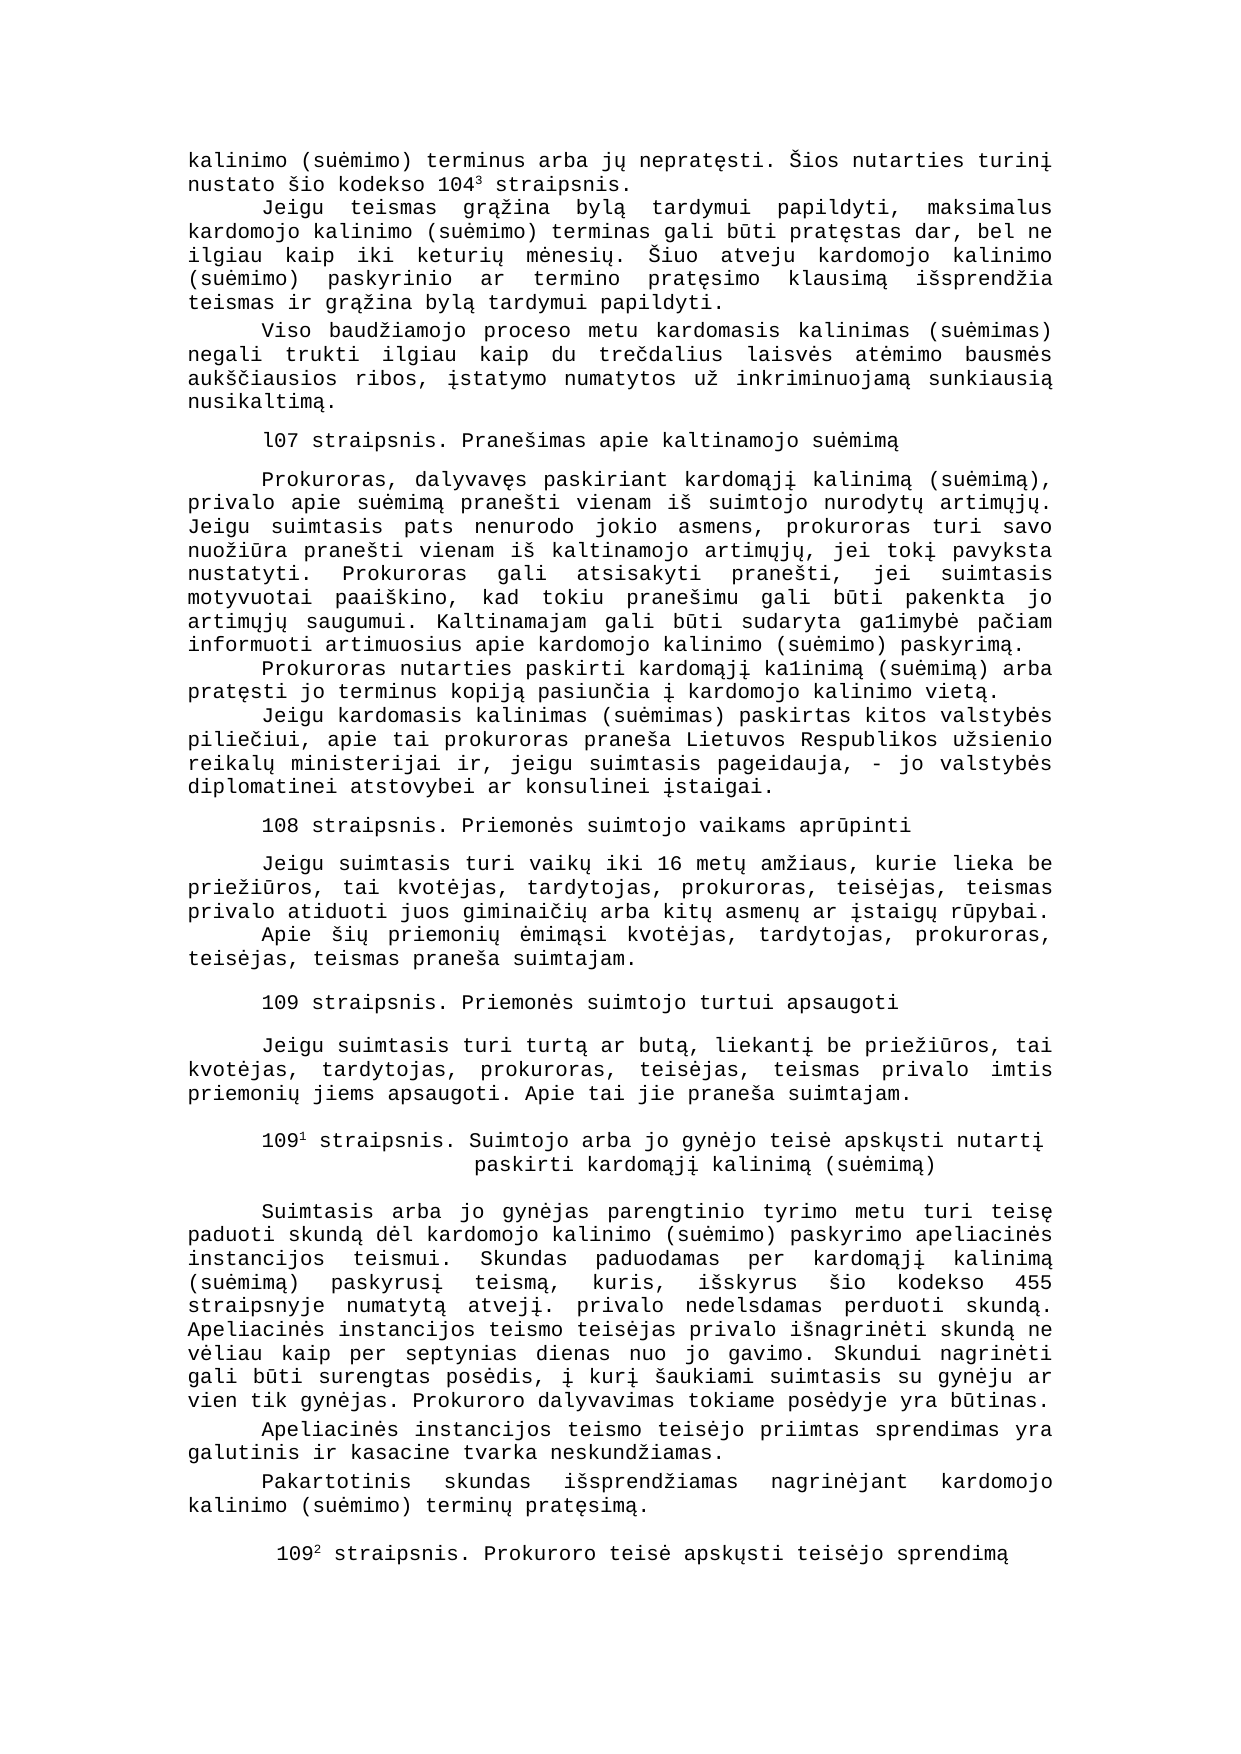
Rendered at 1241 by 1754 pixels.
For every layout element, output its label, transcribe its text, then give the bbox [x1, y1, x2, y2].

text 109 straipsnis. Priemonės suimtojo turtui apsaugoti [187, 992, 1053, 1015]
text 1091 straipsnis. Suimtojo arba jo gynėjo teisė apskųsti nutartį [261, 1130, 1053, 1153]
text Prokuroras, dalyvavęs paskiriant kardomąjį kalinimą (suėmimą), privalo apie suėmimą pranešti vienam iš suimtojo nurodytų artimųjų. Jeigu suimtasis pats nenurodo jokio asmens, prokuroras turi savo nuožiūra pranešti vienam iš kaltinamojo artimųjų, jei tokį pavyksta nustatyti. Prokuroras gali atsisakyti pranešti, jei suimtasis motyvuotai paaiškino, kad tokiu pranešimu gali būti pakenkta jo artimųjų saugumui. Kaltinamajam gali būti sudaryta ga1imybė pačiam informuoti artimuosius apie kardomojo kalinimo (suėmimo) paskyrimą. [187, 469, 1053, 658]
text Jeigu suimtasis turi vaikų iki 16 metų amžiaus, kurie lieka be priežiūros, tai kvotėjas, tardytojas, prokuroras, teisėjas, teismas privalo atiduoti juos giminaičių arba kitų asmenų ar įstaigų rūpybai. [187, 853, 1053, 924]
text kalinimo (suėmimo) terminus arba jų nepratęsti. Šios nutarties turinį nustato šio kodekso 1043 straipsnis. [187, 150, 1053, 197]
text Apeliacinės instancijos teismo teisėjo priimtas sprendimas yra galutinis ir kasacine tvarka neskundžiamas. [187, 1419, 1053, 1466]
text l07 straipsnis. Pranešimas apie kaltinamojo suėmimą [187, 430, 1053, 454]
text Jeigu teismas grąžina bylą tardymui papildyti, maksimalus kardomojo kalinimo (suėmimo) terminas gali būti pratęstas dar, bel ne ilgiau kaip iki keturių mėnesių. Šiuo atveju kardomojo kalinimo (suėmimo) paskyrinio ar termino pratęsimo klausimą išsprendžia teismas ir grąžina bylą tardymui papildyti. [187, 197, 1053, 316]
text Apie šių priemonių ėmimąsi kvotėjas, tardytojas, prokuroras, teisėjas, teismas praneša suimtajam. [187, 924, 1053, 972]
text 1092 straipsnis. Prokuroro teisė apskųsti teisėjo sprendimą [276, 1543, 1053, 1567]
text Prokuroras nutarties paskirti kardomąjį ka1inimą (suėmimą) arba pratęsti jo terminus kopiją pasiunčia į kardomojo kalinimo vietą. [187, 658, 1053, 705]
text Jeigu kardomasis kalinimas (suėmimas) paskirtas kitos valstybės piliečiui, apie tai prokuroras praneša Lietuvos Respublikos užsienio reikalų ministerijai ir, jeigu suimtasis pageidauja, - jo valstybės diplomatinei atstovybei ar konsulinei įstaigai. [187, 705, 1053, 800]
text Pakartotinis skundas išsprendžiamas nagrinėjant kardomojo kalinimo (suėmimo) terminų pratęsimą. [187, 1471, 1053, 1518]
text Viso baudžiamojo proceso metu kardomasis kalinimas (suėmimas) negali trukti ilgiau kaip du trečdalius laisvės atėmimo bausmės aukščiausios ribos, įstatymo numatytos už inkriminuojamą sunkiausią nusikaltimą. [187, 321, 1053, 415]
text Suimtasis arba jo gynėjas parengtinio tyrimo metu turi teisę paduoti skundą dėl kardomojo kalinimo (suėmimo) paskyrimo apeliacinės instancijos teismui. Skundas paduodamas per kardomąjį kalinimą (suėmimą) paskyrusį teismą, kuris, išskyrus šio kodekso 455 straipsnyje numatytą atvejį. privalo nedelsdamas perduoti skundą. Apeliacinės instancijos teismo teisėjas privalo išnagrinėti skundą ne vėliau kaip per septynias dienas nuo jo gavimo. Skundui nagrinėti gali būti surengtas posėdis, į kurį šaukiami suimtasis su gynėju ar vien tik gynėjas. Prokuroro dalyvavimas tokiame posėdyje yra būtinas. [187, 1201, 1053, 1414]
text Jeigu suimtasis turi turtą ar butą, liekantį be priežiūros, tai kvotėjas, tardytojas, prokuroras, teisėjas, teismas privalo imtis priemonių jiems apsaugoti. Apie tai jie praneša suimtajam. [187, 1035, 1053, 1106]
text 108 straipsnis. Priemonės suimtojo vaikams aprūpinti [187, 815, 1053, 838]
text paskirti kardomąjį kalinimą (suėmimą) [261, 1153, 1053, 1177]
